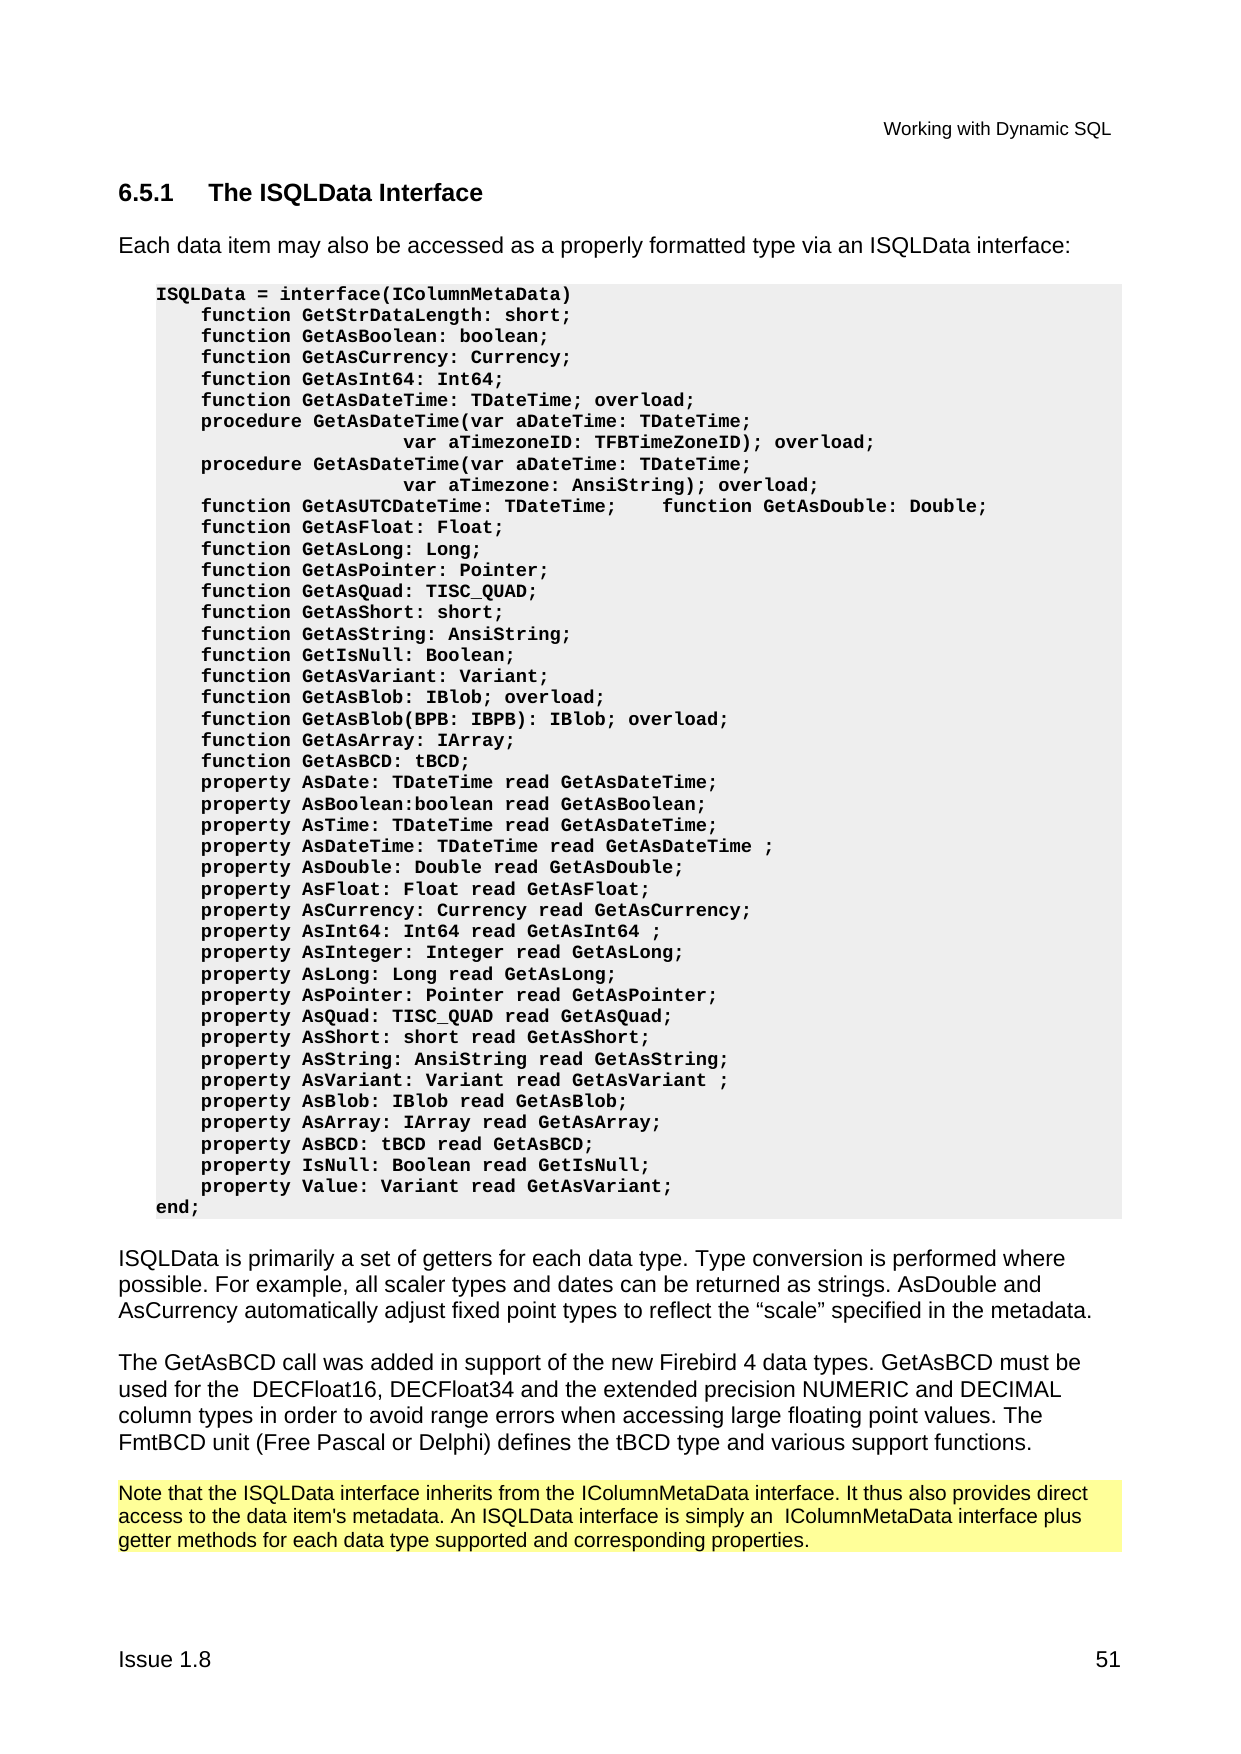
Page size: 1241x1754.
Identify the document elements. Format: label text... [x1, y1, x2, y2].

text ISQLData = interface(IColumnMetaData) [156, 284, 1122, 306]
text property AsArray: IArray read GetAsArray; [156, 1113, 1122, 1134]
text var aTimezoneID: TFBTimeZoneID); overload; [156, 433, 1122, 454]
text function GetAsBlob(BPB: IBPB): IBlob; overload; [156, 709, 1122, 731]
text function GetAsVariant: Variant; [156, 667, 1122, 688]
text end; [156, 1198, 1122, 1219]
text property AsTime: TDateTime read GetAsDateTime; [156, 816, 1122, 837]
text function GetStrDataLength: short; [156, 306, 1122, 327]
text function GetAsString: AnsiString; [156, 624, 1122, 646]
text ISQLData is primarily a set of getters for each data type. Type conversion is performed where possible. For example, all scaler types and dates can be returned as strings. AsDouble and AsCurrency automatically adjust fixed point types to reflect the “scale” specified in the metadata. [118, 1245, 1122, 1324]
text property AsInteger: Integer read GetAsLong; [156, 943, 1122, 964]
text function GetAsDateTime: TDateTime; overload; [156, 391, 1122, 412]
text function GetAsBlob: IBlob; overload; [156, 688, 1122, 709]
text function GetIsNull: Boolean; [156, 646, 1122, 667]
text Note that the ISQLData interface inherits from the IColumnMetaData interface. It thus also provides direct access to the data item's metadata. An ISQLData interface is simply an IColumnMetaData interface plus getter methods for each data type supported and corresponding properties. [118, 1480, 1122, 1552]
text property AsQuad: TISC_QUAD read GetAsQuad; [156, 1007, 1122, 1028]
text property AsDateTime: TDateTime read GetAsDateTime ; [156, 837, 1122, 858]
subtitle The ISQLData Interface [118, 178, 1122, 207]
text property AsBCD: tBCD read GetAsBCD; [156, 1134, 1122, 1156]
text property IsNull: Boolean read GetIsNull; [156, 1156, 1122, 1177]
text property AsCurrency: Currency read GetAsCurrency; [156, 901, 1122, 922]
text property AsBoolean:boolean read GetAsBoolean; [156, 794, 1122, 816]
text procedure GetAsDateTime(var aDateTime: TDateTime; [156, 412, 1122, 433]
text property AsBlob: IBlob read GetAsBlob; [156, 1092, 1122, 1113]
text function GetAsFloat: Float; [156, 518, 1122, 539]
text Each data item may also be accessed as a properly formatted type via an ISQLData interface: [118, 232, 1122, 259]
text function GetAsCurrency: Currency; [156, 348, 1122, 369]
text function GetAsArray: IArray; [156, 731, 1122, 752]
text property AsInt64: Int64 read GetAsInt64 ; [156, 922, 1122, 943]
text property AsVariant: Variant read GetAsVariant ; [156, 1071, 1122, 1092]
text The GetAsBCD call was added in support of the new Firebird 4 data types. GetAsBCD must be used for the DECFloat16, DECFloat34 and the extended precision NUMERIC and DECIMAL column types in order to avoid range errors when accessing large floating point values. The FmtBCD unit (Free Pascal or Delphi) defines the tBCD type and various support functions. [118, 1349, 1122, 1455]
text function GetAsUTCDateTime: TDateTime; function GetAsDouble: Double; [156, 497, 1122, 518]
text function GetAsBoolean: boolean; [156, 327, 1122, 348]
text procedure GetAsDateTime(var aDateTime: TDateTime; [156, 454, 1122, 476]
text property AsPointer: Pointer read GetAsPointer; [156, 986, 1122, 1007]
text var aTimezone: AnsiString); overload; [156, 476, 1122, 497]
text function GetAsPointer: Pointer; [156, 561, 1122, 582]
text property AsLong: Long read GetAsLong; [156, 964, 1122, 986]
text function GetAsShort: short; [156, 603, 1122, 624]
text property AsDouble: Double read GetAsDouble; [156, 858, 1122, 879]
text property AsString: AnsiString read GetAsString; [156, 1049, 1122, 1071]
text property Value: Variant read GetAsVariant; [156, 1177, 1122, 1198]
text function GetAsLong: Long; [156, 539, 1122, 561]
text property AsShort: short read GetAsShort; [156, 1028, 1122, 1049]
text function GetAsQuad: TISC_QUAD; [156, 582, 1122, 603]
text property AsDate: TDateTime read GetAsDateTime; [156, 773, 1122, 794]
text function GetAsBCD: tBCD; [156, 752, 1122, 773]
text function GetAsInt64: Int64; [156, 369, 1122, 391]
text property AsFloat: Float read GetAsFloat; [156, 879, 1122, 901]
